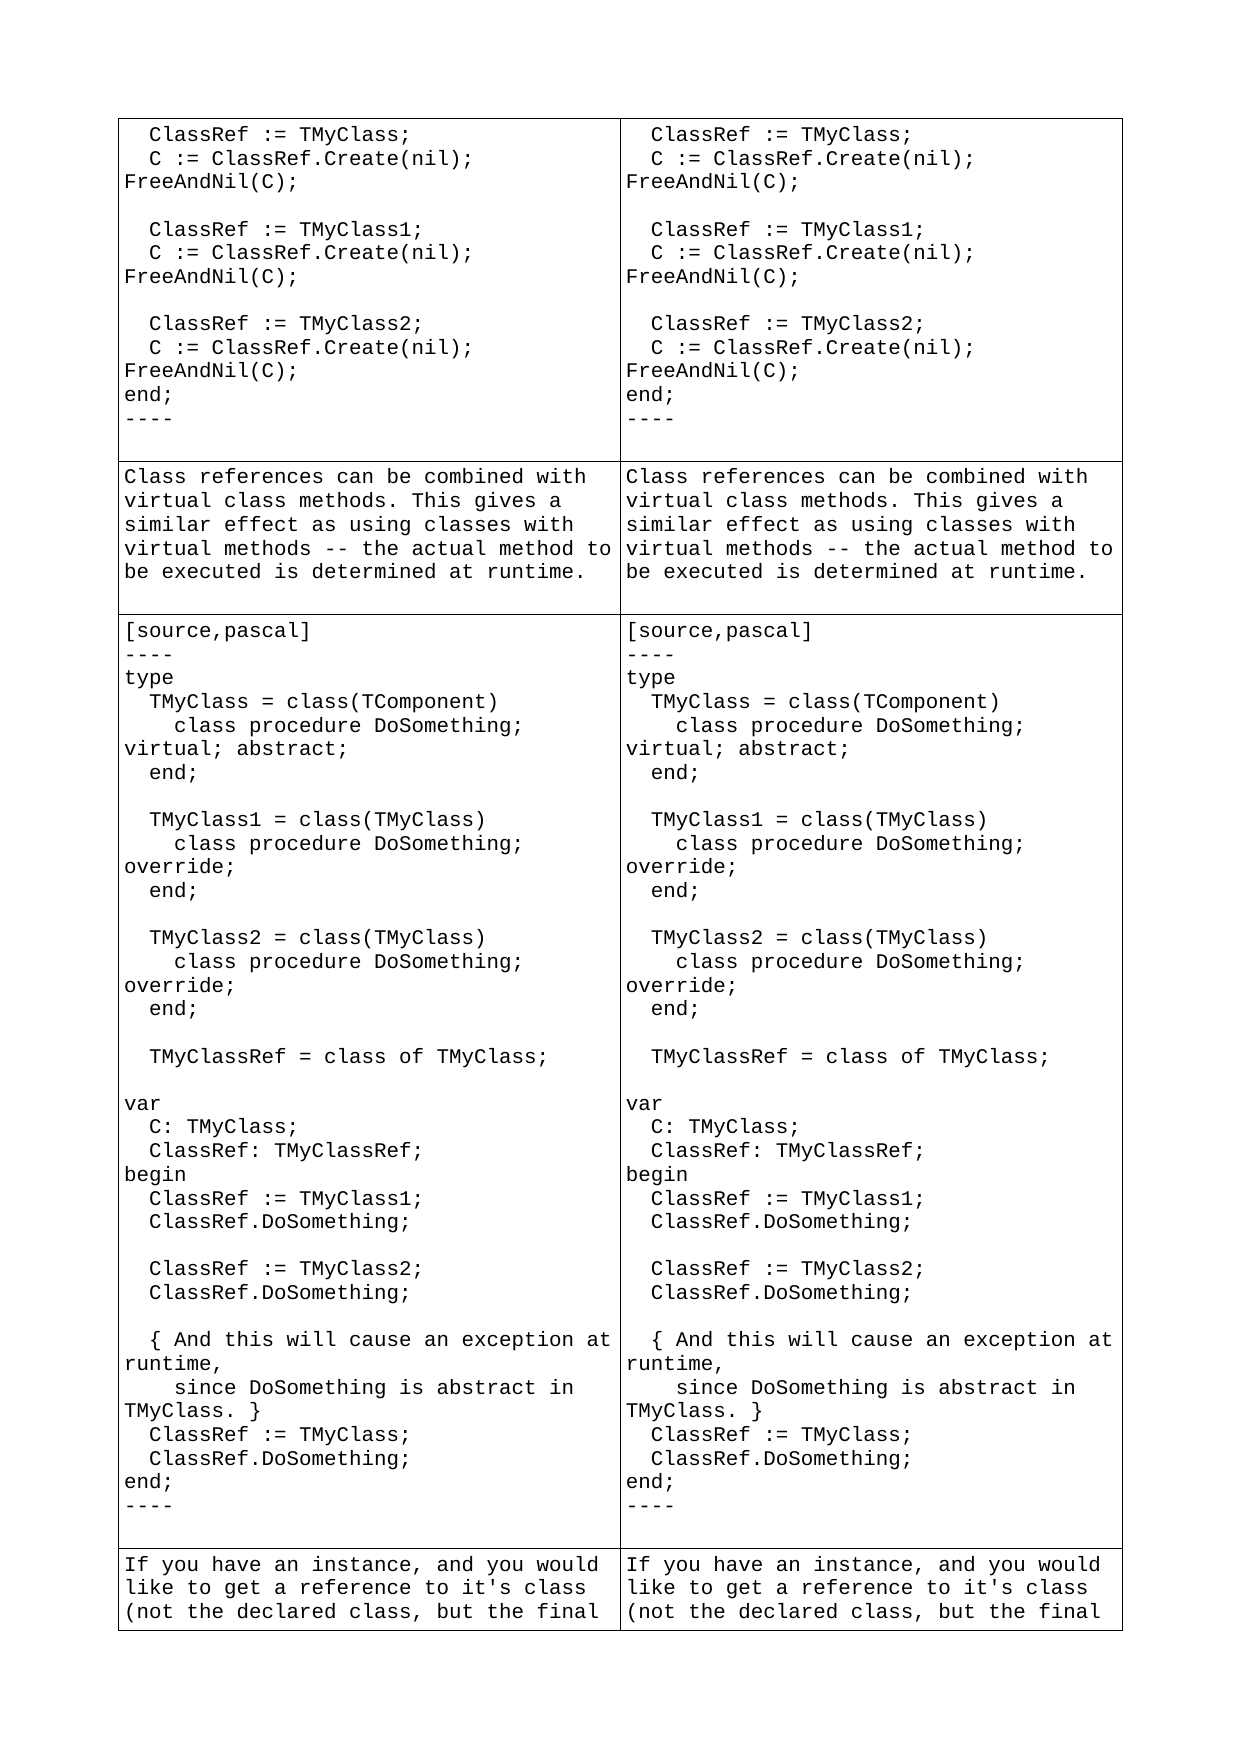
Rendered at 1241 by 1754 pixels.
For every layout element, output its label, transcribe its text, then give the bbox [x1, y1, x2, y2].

table_cell [source,pascal] ---- type TMyClass = class(TComponent) class procedure DoSomething; virtual; abstract; end; TMyClass1 = class(TMyClass) class procedure DoSomething; override; end; TMyClass2 = class(TMyClass) class procedure DoSomething; override; end; TMyClassRef = class of TMyClass; var C: TMyClass; ClassRef: TMyClassRef; begin ClassRef := TMyClass1; ClassRef.DoSomething; ClassRef := TMyClass2; ClassRef.DoSomething; { And this will cause an exception at runtime, since DoSomething is abstract in TMyClass. } ClassRef := TMyClass; ClassRef.DoSomething; end; ---- [621, 615, 1122, 1548]
table_cell If you have an instance, and you would like to get a reference to it's class (not the declared class, but the final [119, 1549, 620, 1630]
table_cell [source,pascal] ---- type TMyClass = class(TComponent) class procedure DoSomething; virtual; abstract; end; TMyClass1 = class(TMyClass) class procedure DoSomething; override; end; TMyClass2 = class(TMyClass) class procedure DoSomething; override; end; TMyClassRef = class of TMyClass; var C: TMyClass; ClassRef: TMyClassRef; begin ClassRef := TMyClass1; ClassRef.DoSomething; ClassRef := TMyClass2; ClassRef.DoSomething; { And this will cause an exception at runtime, since DoSomething is abstract in TMyClass. } ClassRef := TMyClass; ClassRef.DoSomething; end; ---- [119, 615, 620, 1548]
table_cell If you have an instance, and you would like to get a reference to it's class (not the declared class, but the final [621, 1549, 1122, 1630]
table_cell Class references can be combined with virtual class methods. This gives a similar effect as using classes with virtual methods -- the actual method to be executed is determined at runtime. [621, 462, 1122, 614]
table_cell ClassRef := TMyClass; C := ClassRef.Create(nil); FreeAndNil(C); ClassRef := TMyClass1; C := ClassRef.Create(nil); FreeAndNil(C); ClassRef := TMyClass2; C := ClassRef.Create(nil); FreeAndNil(C); end; ---- [119, 119, 620, 461]
table_cell ClassRef := TMyClass; C := ClassRef.Create(nil); FreeAndNil(C); ClassRef := TMyClass1; C := ClassRef.Create(nil); FreeAndNil(C); ClassRef := TMyClass2; C := ClassRef.Create(nil); FreeAndNil(C); end; ---- [621, 119, 1122, 461]
table_cell Class references can be combined with virtual class methods. This gives a similar effect as using classes with virtual methods -- the actual method to be executed is determined at runtime. [119, 462, 620, 614]
